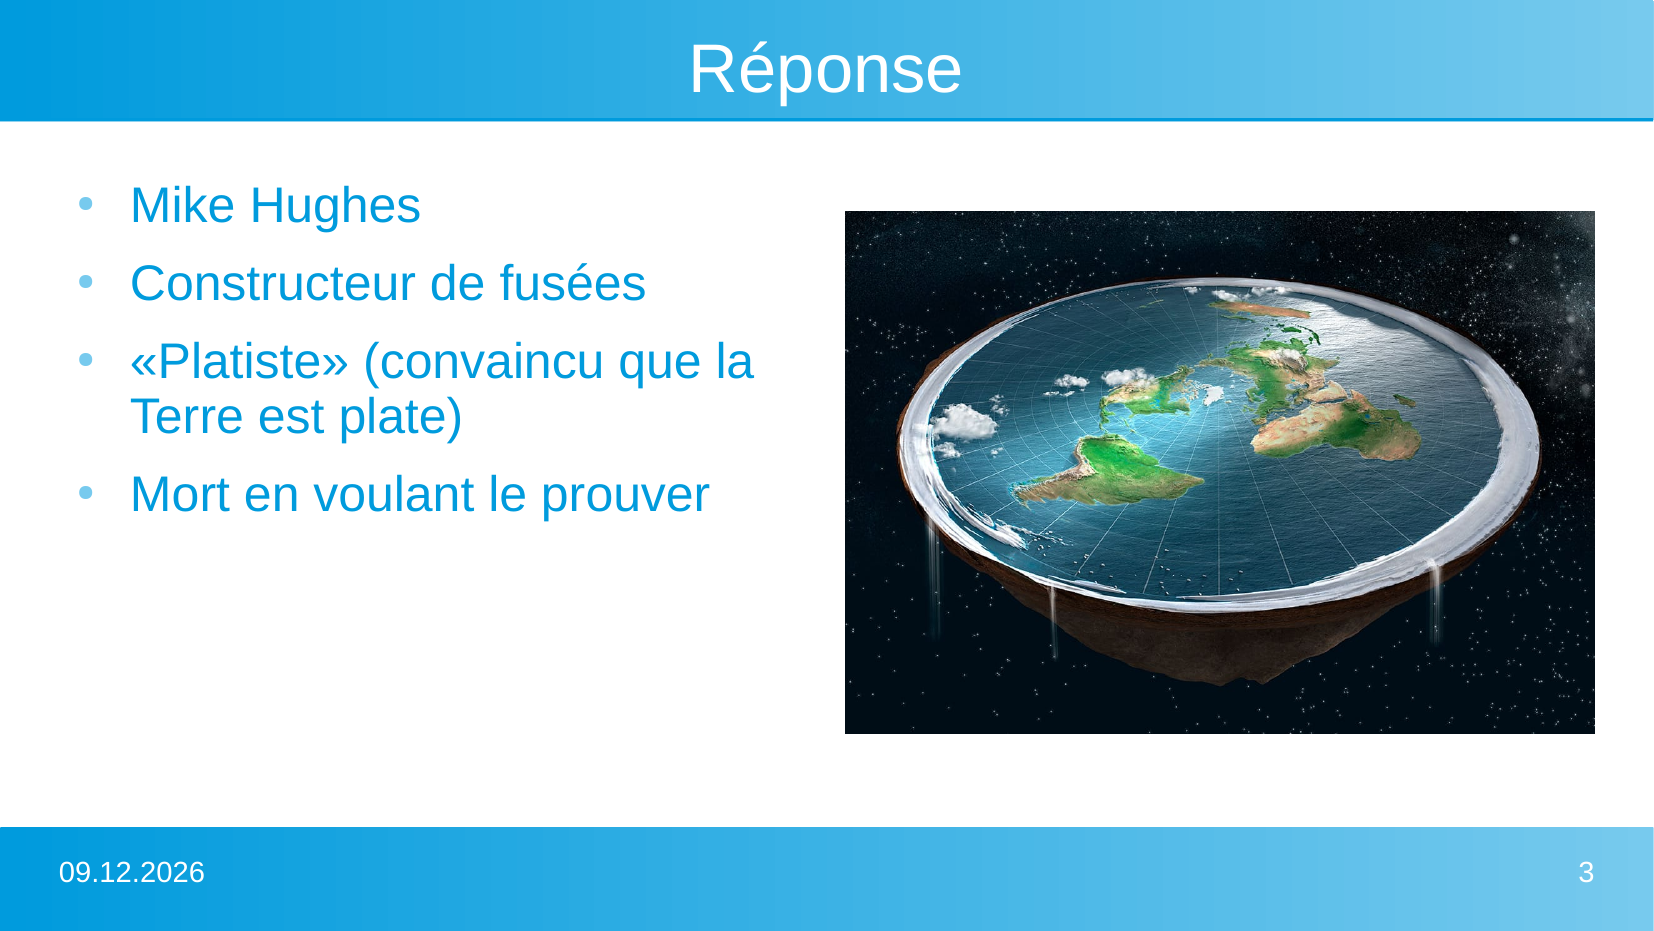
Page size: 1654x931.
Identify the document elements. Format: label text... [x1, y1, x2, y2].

title Réponse [59, 29, 1595, 108]
picture [845, 211, 1595, 734]
list Mike Hughes Constructeur de fusées «Platiste» (convaincu que la Terre est plate) Mort en voulant le prouver [59, 177, 809, 768]
